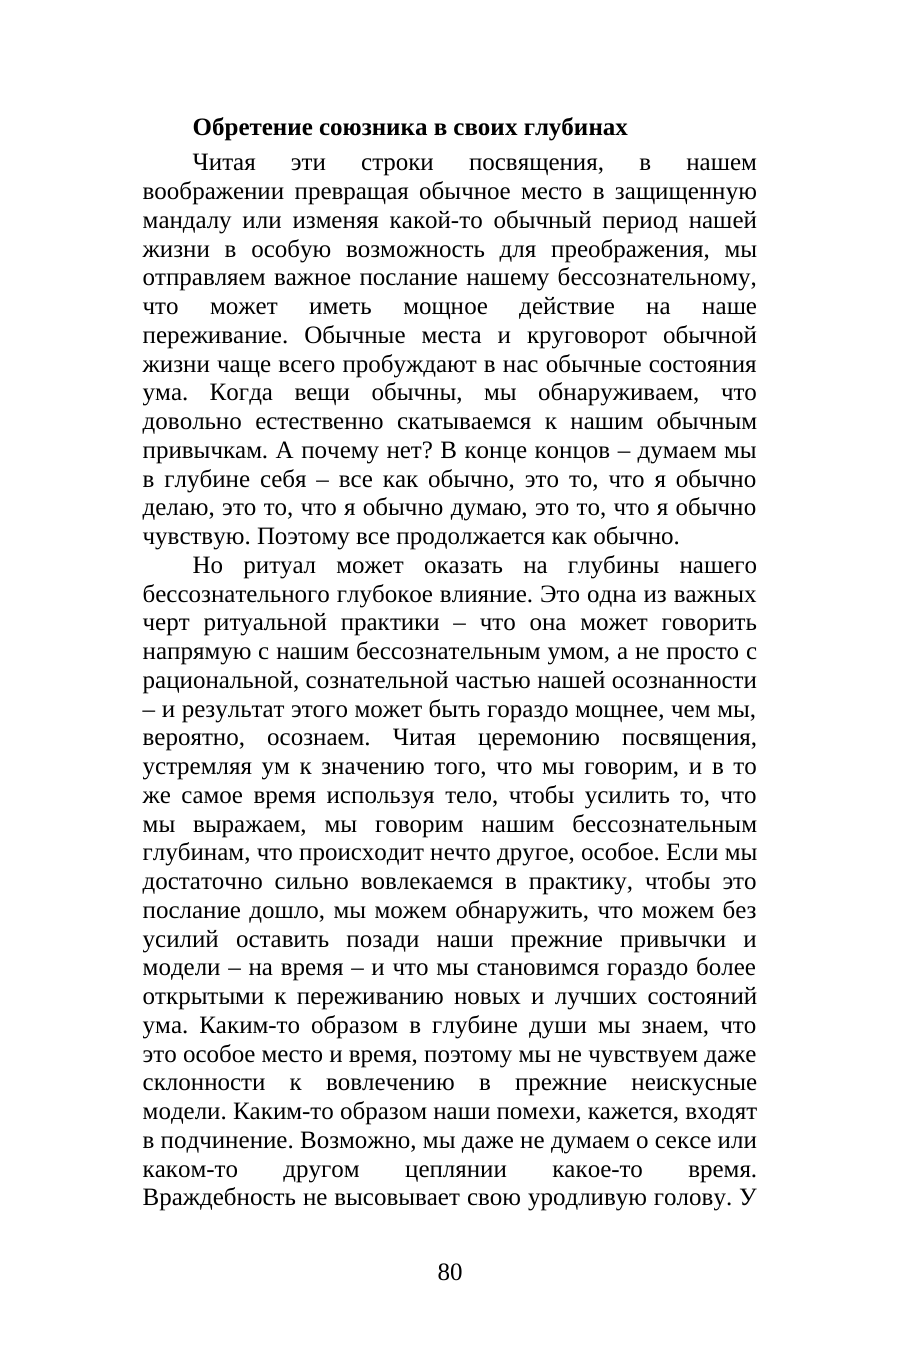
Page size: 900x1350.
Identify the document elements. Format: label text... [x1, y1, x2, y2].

text Но ритуал может оказать на глубины нашего бессознательного глубокое влияние. Это одна из важных черт ритуальной практики – что она может говорить напрямую с нашим бессознательным умом, а не просто с рациональной, сознательной частью нашей осознанности – и результат этого может быть гораздо мощнее, чем мы, вероятно, осознаем. Читая церемонию посвящения, устремляя ум к значению того, что мы говорим, и в то же самое время используя тело, чтобы усилить то, что мы выражаем, мы говорим нашим бессознательным глубинам, что происходит нечто другое, особое. Если мы достаточно сильно вовлекаемся в практику, чтобы это послание дошло, мы можем обнаружить, что можем без усилий оставить позади наши прежние привычки и модели – на время – и что мы становимся гораздо более открытыми к переживанию новых и лучших состояний ума. Каким-то образом в глубине души мы знаем, что это особое место и время, поэтому мы не чувствуем даже склонности к вовлечению в прежние неискусные модели. Каким-то образом наши помехи, кажется, входят в подчинение. Возможно, мы даже не думаем о сексе или каком-то другом цеплянии какое-то время. Враждебность не высовывает свою уродливую голову. У [142, 550, 757, 1211]
text Читая эти строки посвящения, в нашем воображении превращая обычное место в защищенную мандалу или изменяя какой-то обычный период нашей жизни в особую возможность для преображения, мы отправляем важное послание нашему бессознательному, что может иметь мощное действие на наше переживание. Обычные места и круговорот обычной жизни чаще всего пробуждают в нас обычные состояния ума. Когда вещи обычны, мы обнаруживаем, что довольно естественно скатываемся к нашим обычным привычкам. А почему нет? В конце концов – думаем мы в глубине себя – все как обычно, это то, что я обычно делаю, это то, что я обычно думаю, это то, что я обычно чувствую. Поэтому все продолжается как обычно. [142, 147, 757, 550]
subtitle Обретение союзника в своих глубинах [142, 112, 757, 141]
